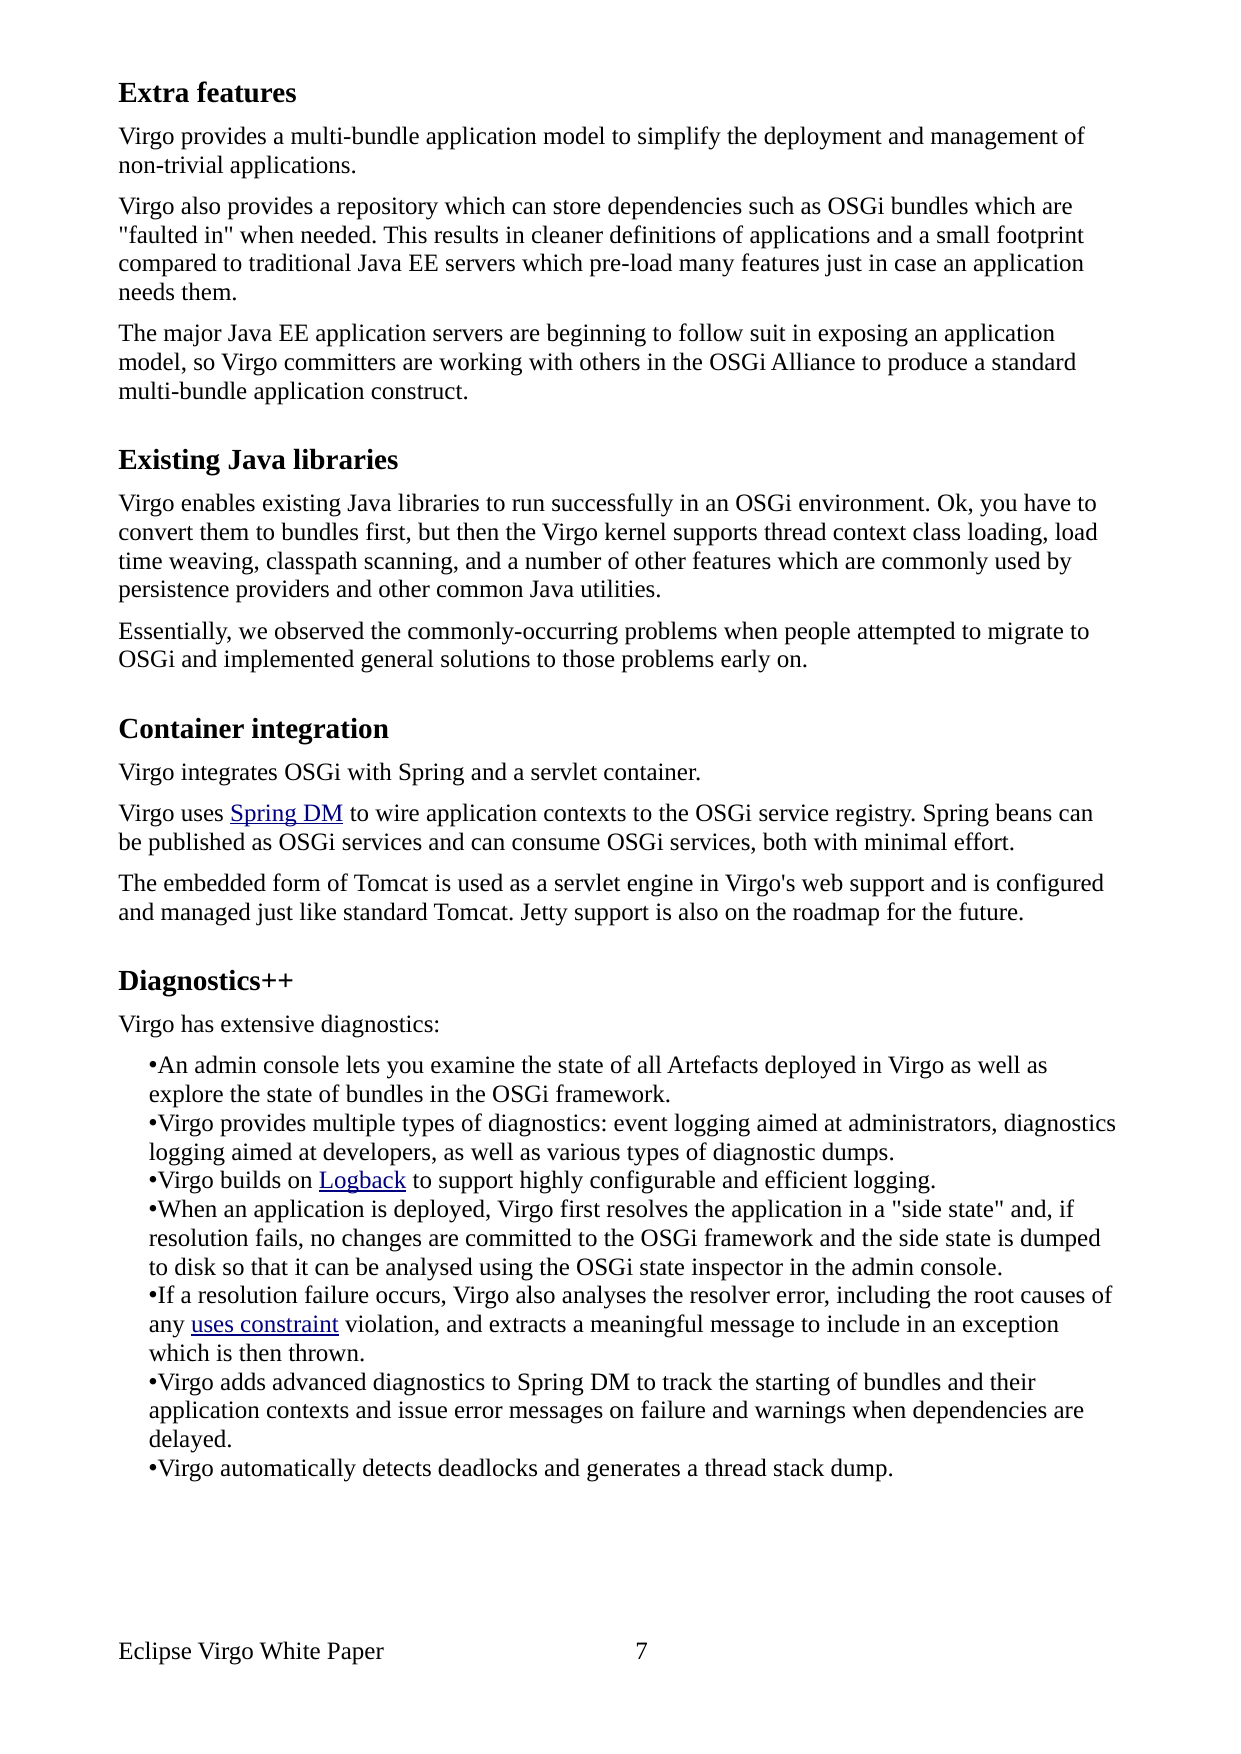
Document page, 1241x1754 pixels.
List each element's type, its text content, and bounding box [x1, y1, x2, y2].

list When an application is deployed, Virgo first resolves the application in a "side state" and, if resolution fails, no changes are committed to the OSGi framework and the side state is dumped to disk so that it can be analysed using the OSGi state inspector in the admin console. [118, 1194, 1122, 1280]
subtitle Existing Java libraries [118, 442, 1122, 476]
text The major Java EE application servers are beginning to follow suit in exposing an application model, so Virgo committers are working with others in the OSGi Alliance to produce a standard multi-bundle application construct. [118, 318, 1122, 405]
text Essentially, we observed the commonly-occurring problems when people attempted to migrate to OSGi and implemented general solutions to those problems early on. [118, 616, 1122, 673]
list Virgo builds on Logback to support highly configurable and efficient logging. [118, 1165, 1122, 1194]
subtitle Container integration [118, 711, 1122, 744]
list If a resolution failure occurs, Virgo also analyses the resolver error, including the root causes of any uses constraint violation, and extracts a meaningful message to include in an exception which is then thrown. [118, 1280, 1122, 1367]
text Virgo also provides a repository which can store dependencies such as OSGi bundles which are "faulted in" when needed. This results in cleaner definitions of applications and a small footprint compared to traditional Java EE servers which pre-load many features just in case an application needs them. [118, 191, 1122, 306]
list Virgo adds advanced diagnostics to Spring DM to track the starting of bundles and their application contexts and issue error messages on failure and warnings when dependencies are delayed. [118, 1367, 1122, 1453]
text Virgo uses Spring DM to wire application contexts to the OSGi service registry. Spring beans can be published as OSGi services and can consume OSGi services, both with minimal effort. [118, 798, 1122, 856]
list Virgo automatically detects deadlocks and generates a thread stack dump. [118, 1453, 1122, 1482]
text The embedded form of Tomcat is used as a servlet engine in Virgo's web support and is configured and managed just like standard Tomcat. Jetty support is also on the roadmap for the future. [118, 868, 1122, 926]
list Virgo provides multiple types of diagnostics: event logging aimed at administrators, diagnostics logging aimed at developers, as well as various types of diagnostic dumps. [118, 1108, 1122, 1165]
subtitle Extra features [118, 75, 1122, 108]
text Virgo provides a multi-bundle application model to simplify the deployment and management of non-trivial applications. [118, 121, 1122, 178]
text Virgo integrates OSGi with Spring and a servlet container. [118, 757, 1122, 786]
list An admin console lets you examine the state of all Artefacts deployed in Virgo as well as explore the state of bundles in the OSGi framework. [118, 1050, 1122, 1108]
text Virgo enables existing Java libraries to run successfully in an OSGi environment. Ok, you have to convert them to bundles first, but then the Virgo kernel supports thread context class loading, load time weaving, classpath scanning, and a number of other features which are commonly used by persistence providers and other common Java utilities. [118, 488, 1122, 603]
text Virgo has extensive diagnostics: [118, 1009, 1122, 1038]
subtitle Diagnostics++ [118, 963, 1122, 997]
